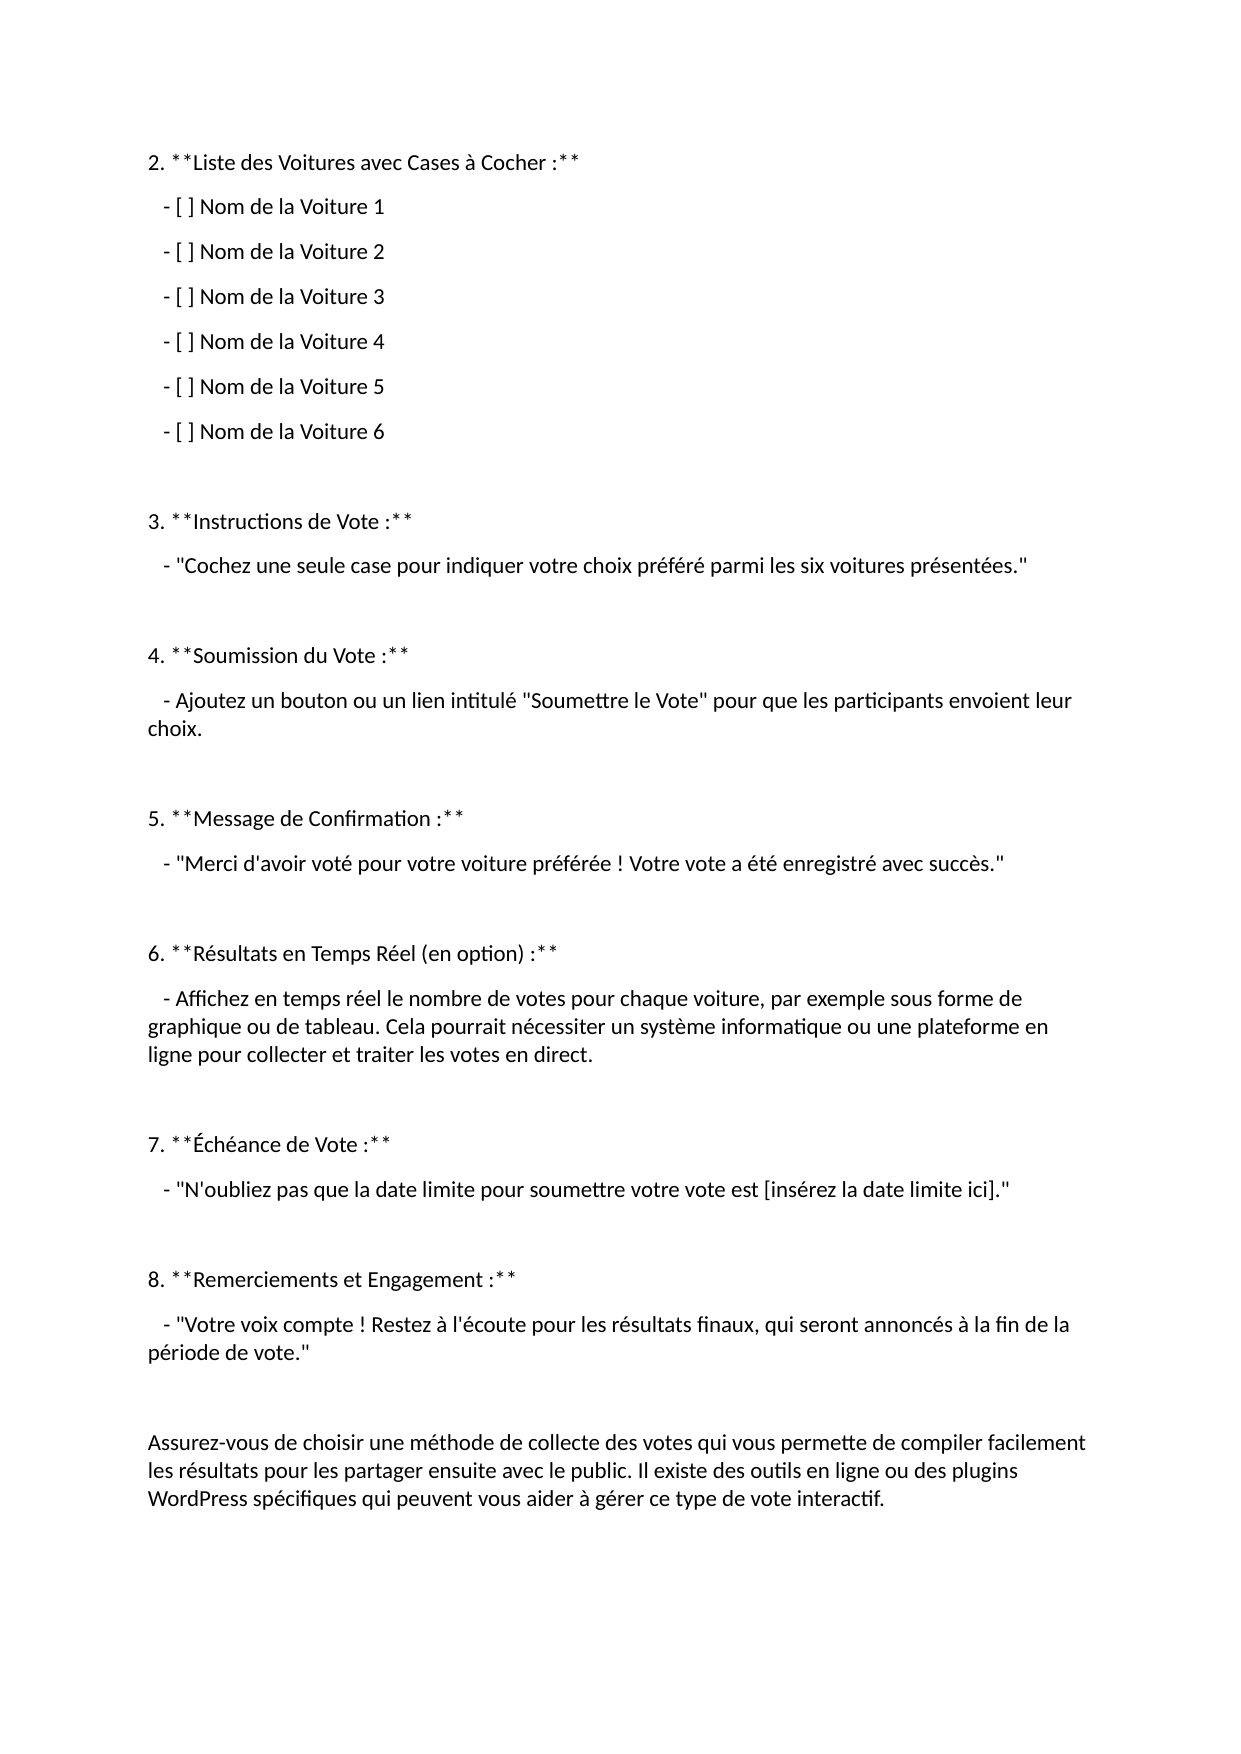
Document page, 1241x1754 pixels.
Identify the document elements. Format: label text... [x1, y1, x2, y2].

text - [ ] Nom de la Voiture 1 [148, 192, 1093, 221]
text 7. **Échéance de Vote :** [148, 1130, 1093, 1158]
text - [ ] Nom de la Voiture 5 [148, 372, 1093, 400]
text - "Merci d'avoir voté pour votre voiture préférée ! Votre vote a été enregistré avec succès." [148, 849, 1093, 877]
text 5. **Message de Confirmation :** [148, 804, 1093, 832]
text 6. **Résultats en Temps Réel (en option) :** [148, 939, 1093, 967]
text - "Votre voix compte ! Restez à l'écoute pour les résultats finaux, qui seront annoncés à la fin de la période de vote." [148, 1310, 1093, 1366]
text Assurez-vous de choisir une méthode de collecte des votes qui vous permette de compiler facilement les résultats pour les partager ensuite avec le public. Il existe des outils en ligne ou des plugins WordPress spécifiques qui peuvent vous aider à gérer ce type de vote interactif. [148, 1428, 1093, 1512]
text - "Cochez une seule case pour indiquer votre choix préféré parmi les six voitures présentées." [148, 552, 1093, 580]
text - Ajoutez un bouton ou un lien intitulé "Soumettre le Vote" pour que les participants envoient leur choix. [148, 686, 1093, 743]
text 4. **Soumission du Vote :** [148, 641, 1093, 669]
text - "N'oubliez pas que la date limite pour soumettre votre vote est [insérez la date limite ici]." [148, 1175, 1093, 1203]
text - [ ] Nom de la Voiture 4 [148, 327, 1093, 355]
text 3. **Instructions de Vote :** [148, 507, 1093, 535]
text - [ ] Nom de la Voiture 2 [148, 237, 1093, 265]
text - [ ] Nom de la Voiture 6 [148, 417, 1093, 445]
text 2. **Liste des Voitures avec Cases à Cocher :** [148, 148, 1093, 176]
text - [ ] Nom de la Voiture 3 [148, 282, 1093, 310]
text - Affichez en temps réel le nombre de votes pour chaque voiture, par exemple sous forme de graphique ou de tableau. Cela pourrait nécessiter un système informatique ou une plateforme en ligne pour collecter et traiter les votes en direct. [148, 984, 1093, 1068]
text 8. **Remerciements et Engagement :** [148, 1265, 1093, 1293]
